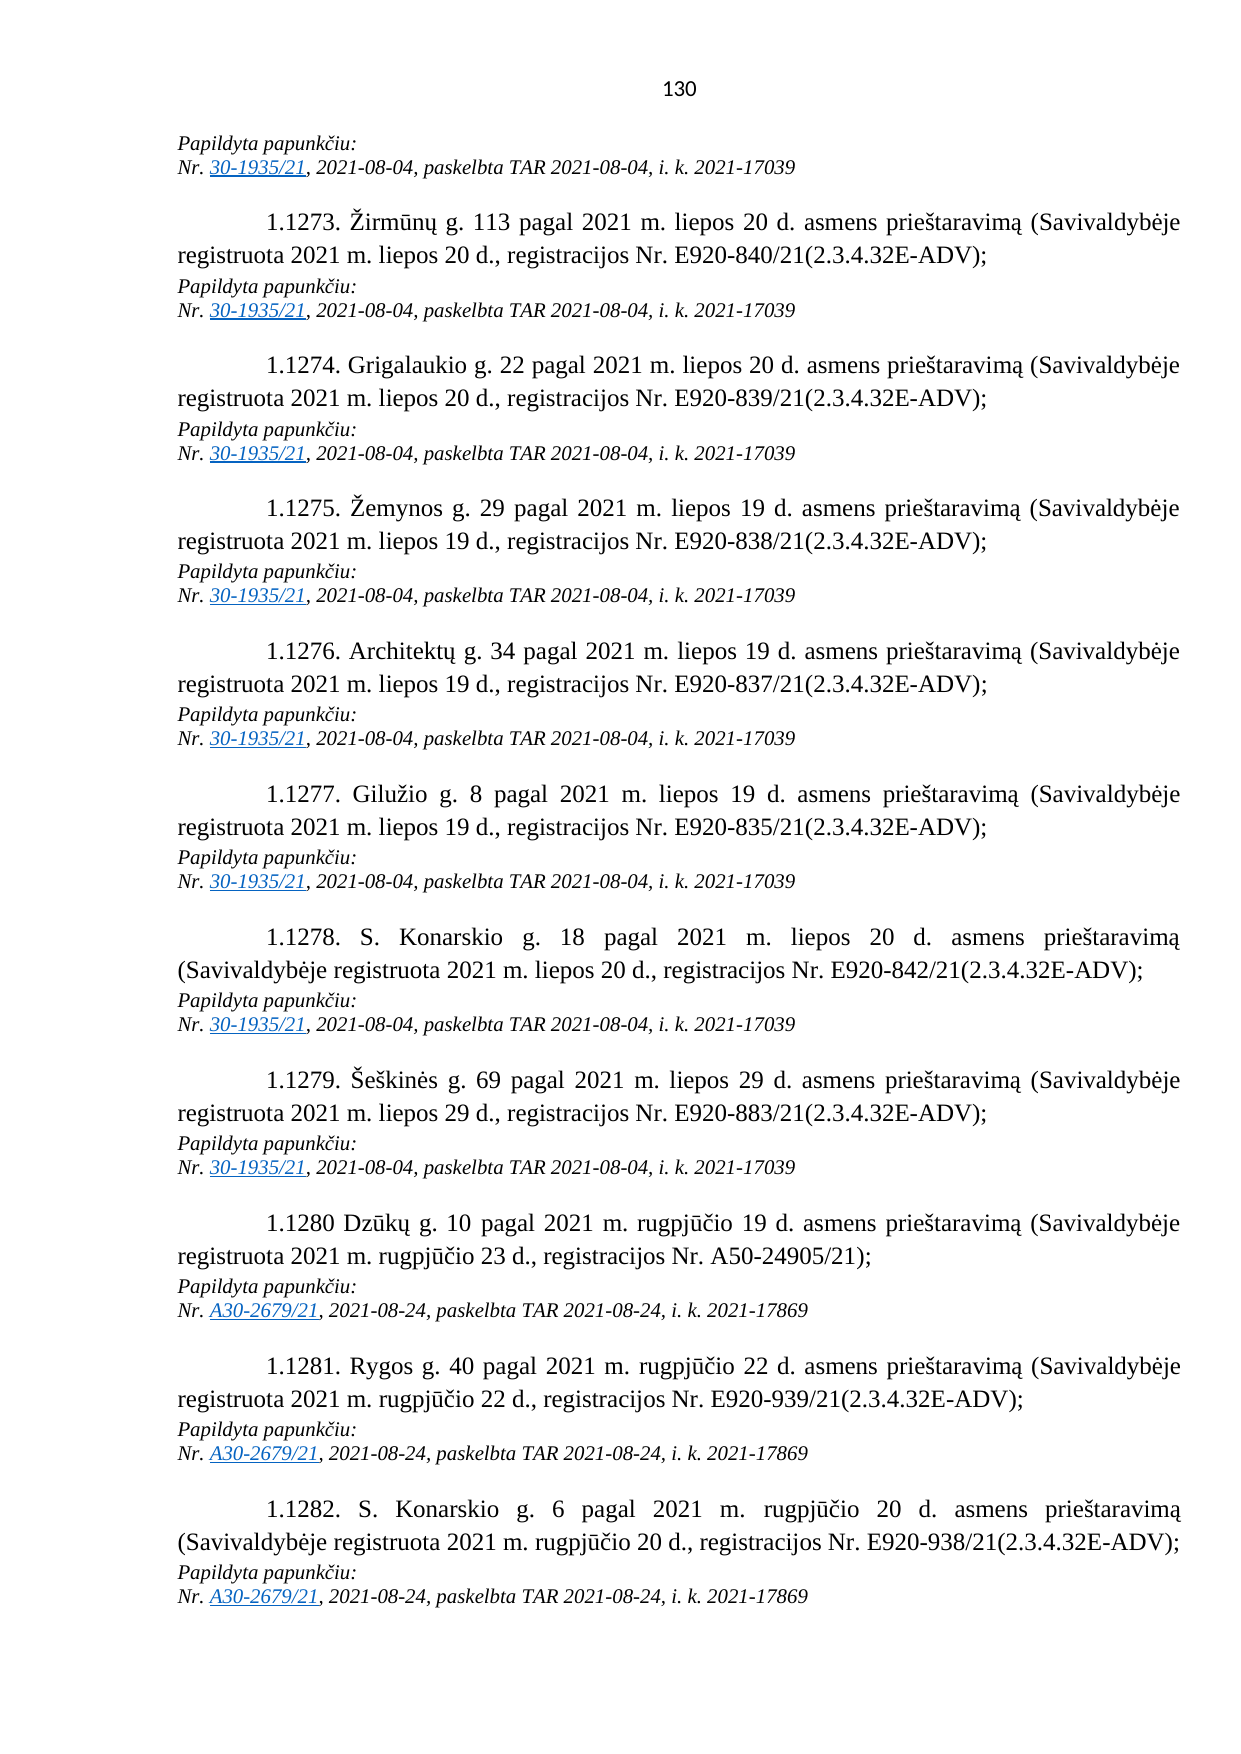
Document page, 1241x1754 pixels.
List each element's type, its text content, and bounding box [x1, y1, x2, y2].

text Papildyta papunkčiu: [177, 1131, 1181, 1155]
text Papildyta papunkčiu: [177, 1560, 1181, 1584]
text Nr. A30-2679/21, 2021-08-24, paskelbta TAR 2021-08-24, i. k. 2021-17869 [177, 1441, 1181, 1465]
text Papildyta papunkčiu: [177, 702, 1181, 726]
text 1.1281. Rygos g. 40 pagal 2021 m. rugpjūčio 22 d. asmens prieštaravimą (Savivaldybėje registruota 2021 m. rugpjūčio 22 d., registracijos Nr. E920-939/21(2.3.4.32E-ADV); [177, 1351, 1181, 1413]
text Nr. 30-1935/21, 2021-08-04, paskelbta TAR 2021-08-04, i. k. 2021-17039 [177, 1012, 1181, 1036]
text 1.1282. S. Konarskio g. 6 pagal 2021 m. rugpjūčio 20 d. asmens prieštaravimą (Savivaldybėje registruota 2021 m. rugpjūčio 20 d., registracijos Nr. E920-938/21(2.3.4.32E-ADV); [177, 1494, 1181, 1556]
text 1.1275. Žemynos g. 29 pagal 2021 m. liepos 19 d. asmens prieštaravimą (Savivaldybėje registruota 2021 m. liepos 19 d., registracijos Nr. E920-838/21(2.3.4.32E-ADV); [177, 493, 1181, 555]
text Nr. 30-1935/21, 2021-08-04, paskelbta TAR 2021-08-04, i. k. 2021-17039 [177, 298, 1181, 322]
text Papildyta papunkčiu: [177, 1274, 1181, 1298]
text Nr. A30-2679/21, 2021-08-24, paskelbta TAR 2021-08-24, i. k. 2021-17869 [177, 1298, 1181, 1322]
text Papildyta papunkčiu: [177, 131, 1181, 155]
text Papildyta papunkčiu: [177, 559, 1181, 583]
text 1.1273. Žirmūnų g. 113 pagal 2021 m. liepos 20 d. asmens prieštaravimą (Savivaldybėje registruota 2021 m. liepos 20 d., registracijos Nr. E920-840/21(2.3.4.32E-ADV); [177, 207, 1181, 269]
text Papildyta papunkčiu: [177, 988, 1181, 1012]
text Papildyta papunkčiu: [177, 416, 1181, 441]
text Papildyta papunkčiu: [177, 1417, 1181, 1441]
text 1.1278. S. Konarskio g. 18 pagal 2021 m. liepos 20 d. asmens prieštaravimą (Savivaldybėje registruota 2021 m. liepos 20 d., registracijos Nr. E920-842/21(2.3.4.32E-ADV); [177, 922, 1181, 984]
text 1.1277. Gilužio g. 8 pagal 2021 m. liepos 19 d. asmens prieštaravimą (Savivaldybėje registruota 2021 m. liepos 19 d., registracijos Nr. E920-835/21(2.3.4.32E-ADV); [177, 779, 1181, 841]
text Nr. 30-1935/21, 2021-08-04, paskelbta TAR 2021-08-04, i. k. 2021-17039 [177, 155, 1181, 179]
text Nr. 30-1935/21, 2021-08-04, paskelbta TAR 2021-08-04, i. k. 2021-17039 [177, 583, 1181, 607]
text Nr. 30-1935/21, 2021-08-04, paskelbta TAR 2021-08-04, i. k. 2021-17039 [177, 869, 1181, 893]
text 1.1274. Grigalaukio g. 22 pagal 2021 m. liepos 20 d. asmens prieštaravimą (Savivaldybėje registruota 2021 m. liepos 20 d., registracijos Nr. E920-839/21(2.3.4.32E-ADV); [177, 350, 1181, 412]
text 1.1280 Dzūkų g. 10 pagal 2021 m. rugpjūčio 19 d. asmens prieštaravimą (Savivaldybėje registruota 2021 m. rugpjūčio 23 d., registracijos Nr. A50-24905/21); [177, 1208, 1181, 1270]
text Nr. A30-2679/21, 2021-08-24, paskelbta TAR 2021-08-24, i. k. 2021-17869 [177, 1584, 1181, 1608]
text Papildyta papunkčiu: [177, 845, 1181, 869]
text Papildyta papunkčiu: [177, 273, 1181, 298]
text 1.1279. Šeškinės g. 69 pagal 2021 m. liepos 29 d. asmens prieštaravimą (Savivaldybėje registruota 2021 m. liepos 29 d., registracijos Nr. E920-883/21(2.3.4.32E-ADV); [177, 1065, 1181, 1127]
text Nr. 30-1935/21, 2021-08-04, paskelbta TAR 2021-08-04, i. k. 2021-17039 [177, 441, 1181, 464]
text Nr. 30-1935/21, 2021-08-04, paskelbta TAR 2021-08-04, i. k. 2021-17039 [177, 1155, 1181, 1179]
text Nr. 30-1935/21, 2021-08-04, paskelbta TAR 2021-08-04, i. k. 2021-17039 [177, 726, 1181, 750]
text 1.1276. Architektų g. 34 pagal 2021 m. liepos 19 d. asmens prieštaravimą (Savivaldybėje registruota 2021 m. liepos 19 d., registracijos Nr. E920-837/21(2.3.4.32E-ADV); [177, 636, 1181, 698]
